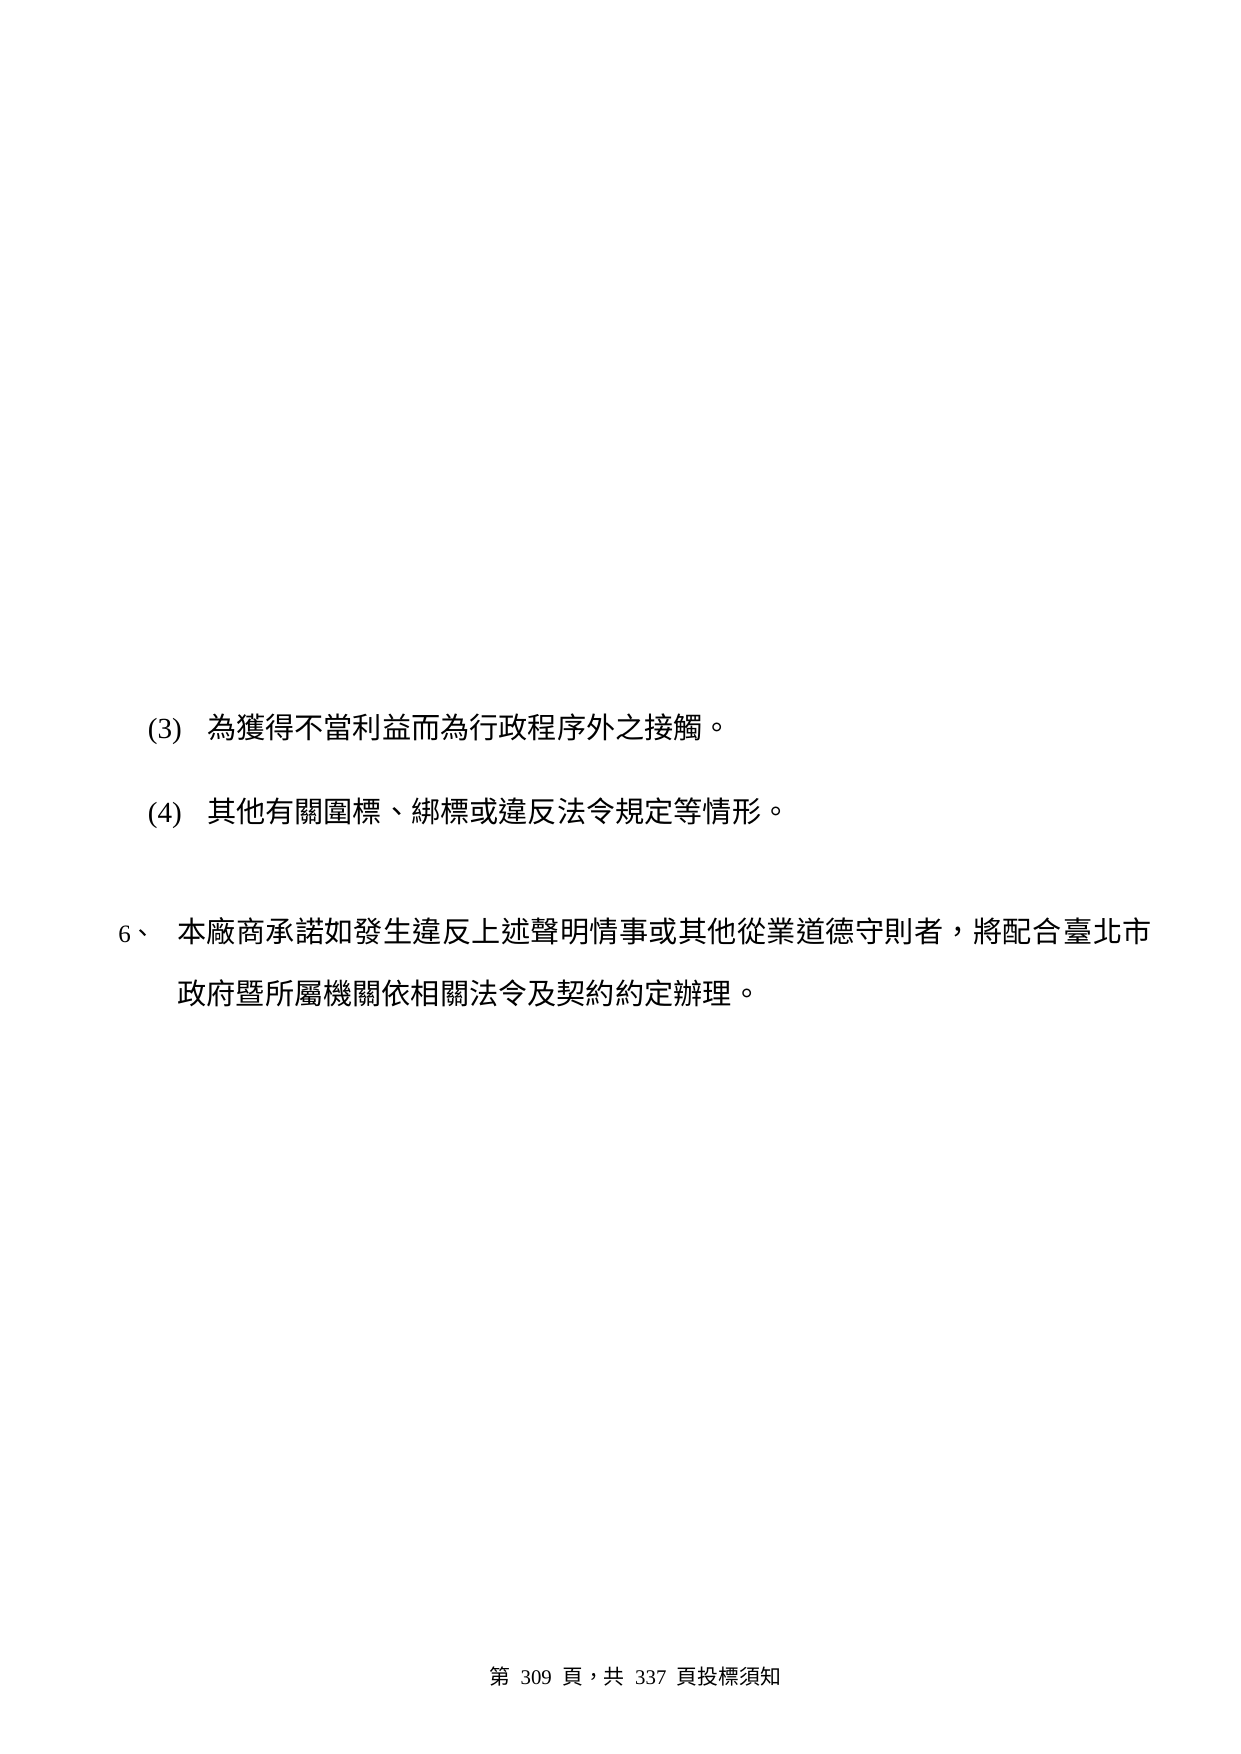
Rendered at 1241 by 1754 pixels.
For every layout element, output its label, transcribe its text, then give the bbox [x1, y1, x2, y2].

list 為獲得不當利益而為行政程序外之接觸。 [148, 684, 1152, 747]
list 其他有關圍標、綁標或違反法令規定等情形。 [148, 768, 1152, 830]
list 本廠商承諾如發生違反上述聲明情事或其他從業道德守則者，將配合臺北市政府暨所屬機關依相關法令及契約約定辦理。 [118, 888, 1152, 1013]
